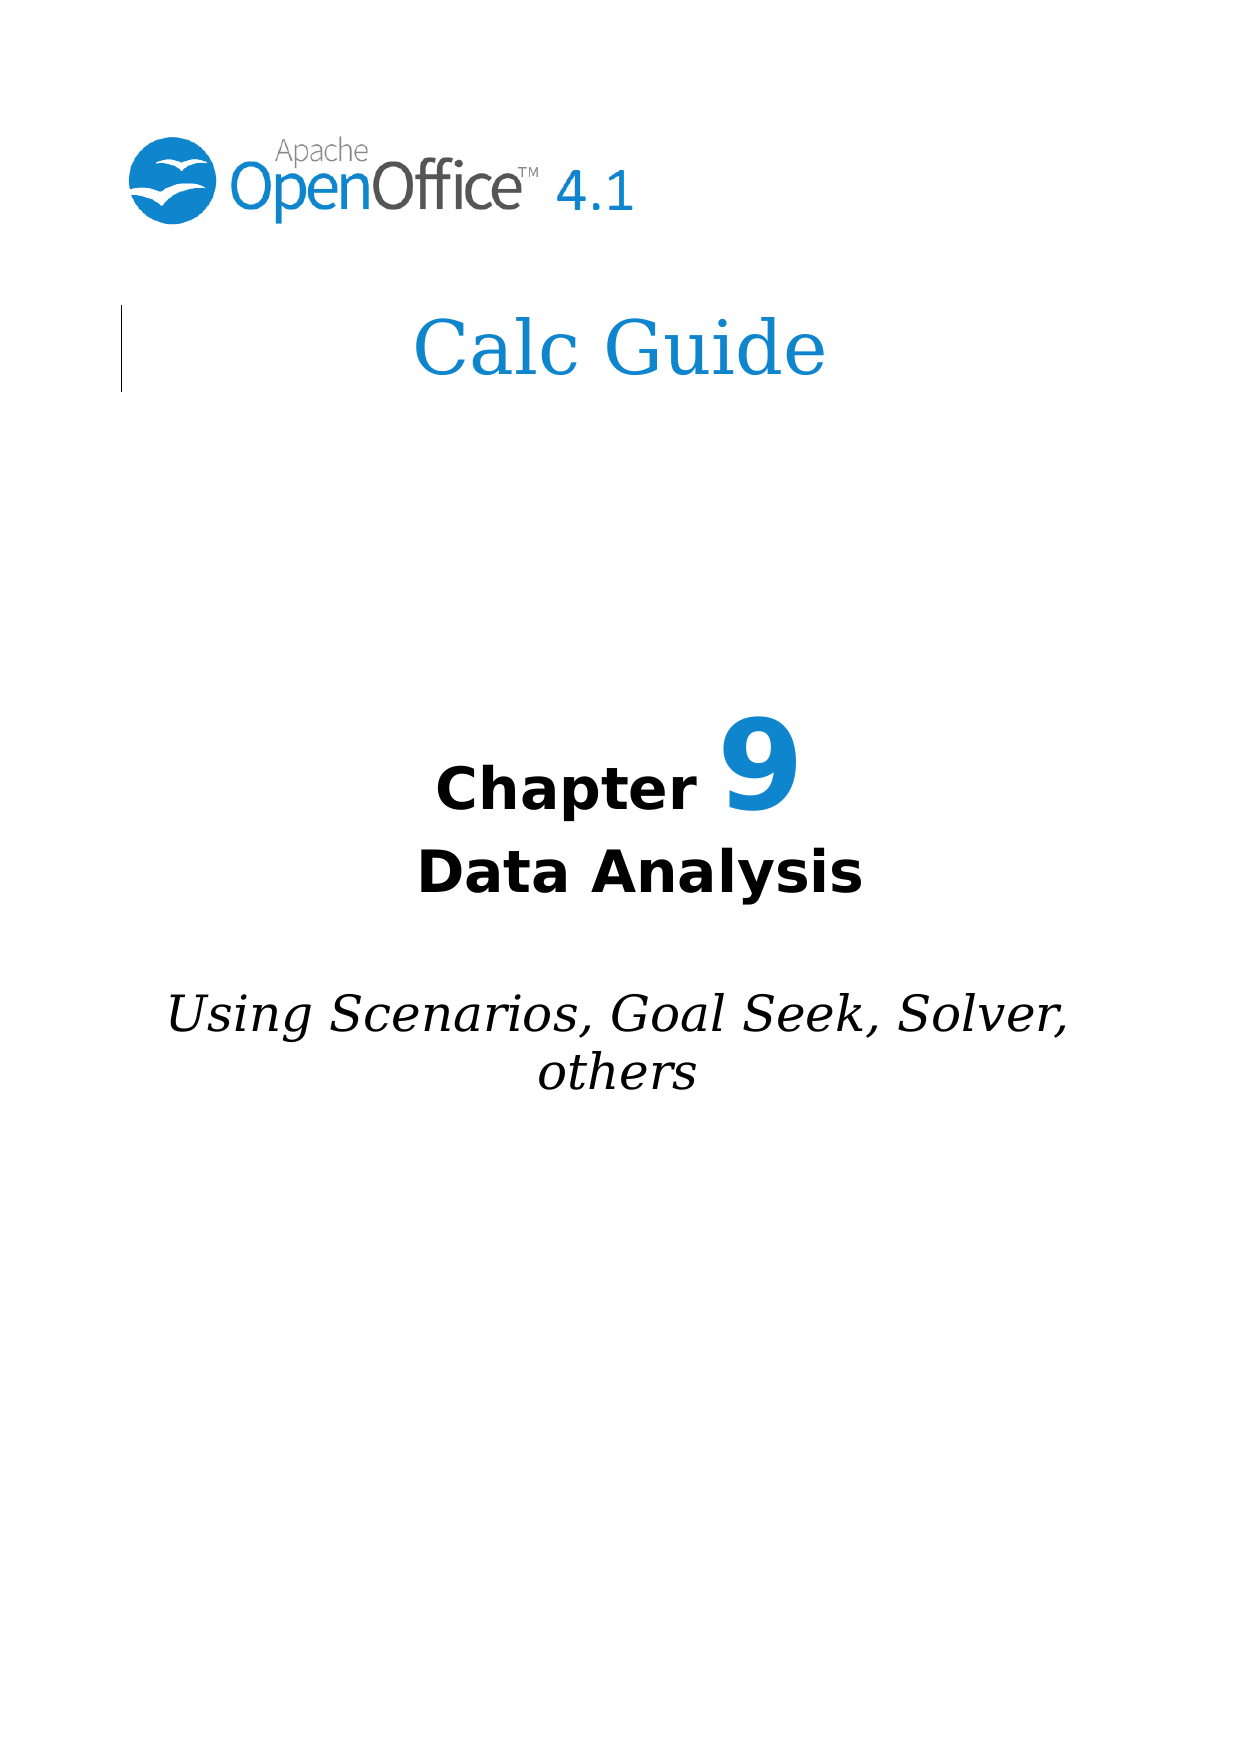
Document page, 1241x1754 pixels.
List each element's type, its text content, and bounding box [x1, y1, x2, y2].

subtitle Chapter 9 Data Analysis [136, 693, 1104, 907]
subtitle Using Scenarios, Goal Seek, Solver, others [136, 985, 1104, 1102]
text Calc Guide [136, 304, 1104, 392]
picture [127, 117, 642, 243]
